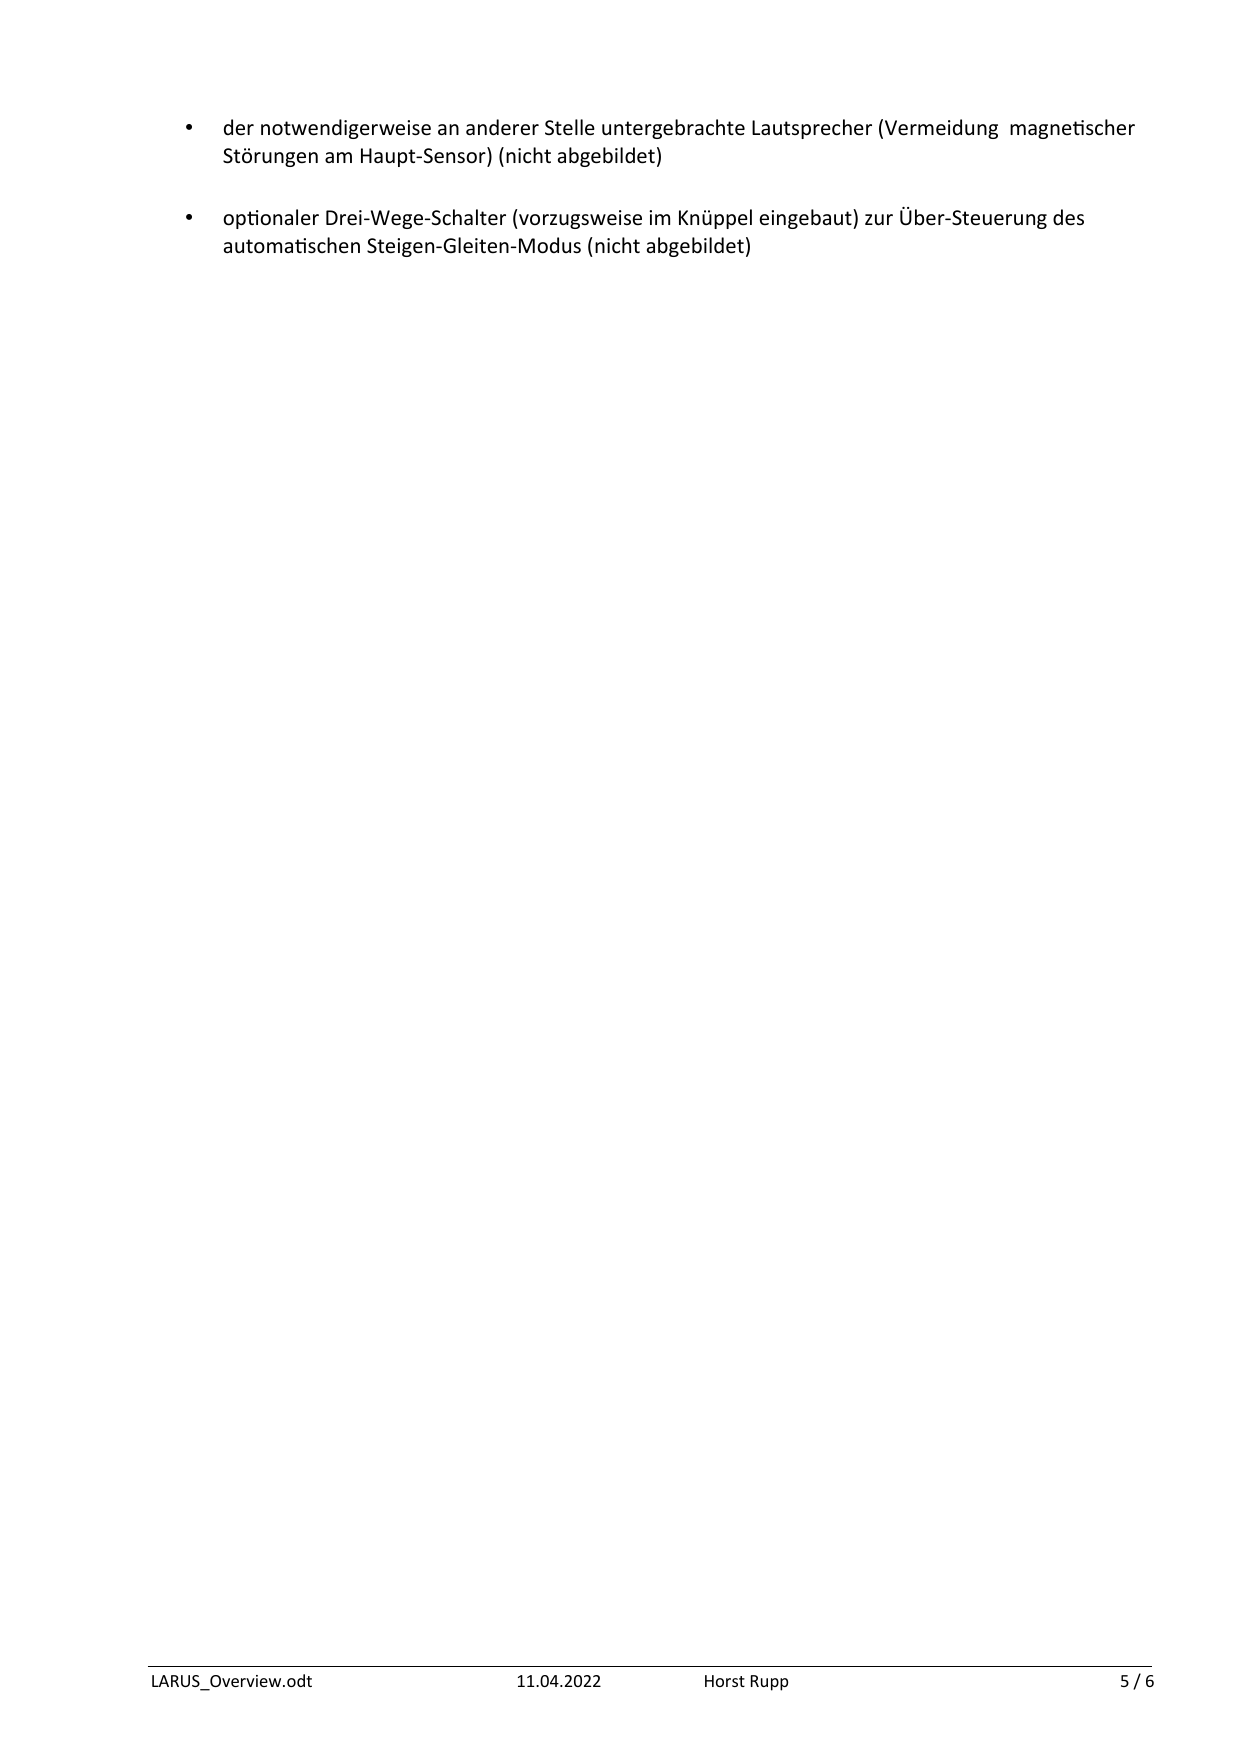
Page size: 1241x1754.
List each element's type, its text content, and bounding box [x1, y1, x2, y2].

list der notwendigerweise an anderer Stelle untergebrachte Lautsprecher (Vermeidung magnetischer Störungen am Haupt-Sensor) (nicht abgebildet) [185, 113, 1152, 197]
list optionaler Drei-Wege-Schalter (vorzugsweise im Knüppel eingebaut) zur Über-Steuerung des automatischen Steigen-Gleiten-Modus (nicht abgebildet) [185, 203, 1152, 287]
